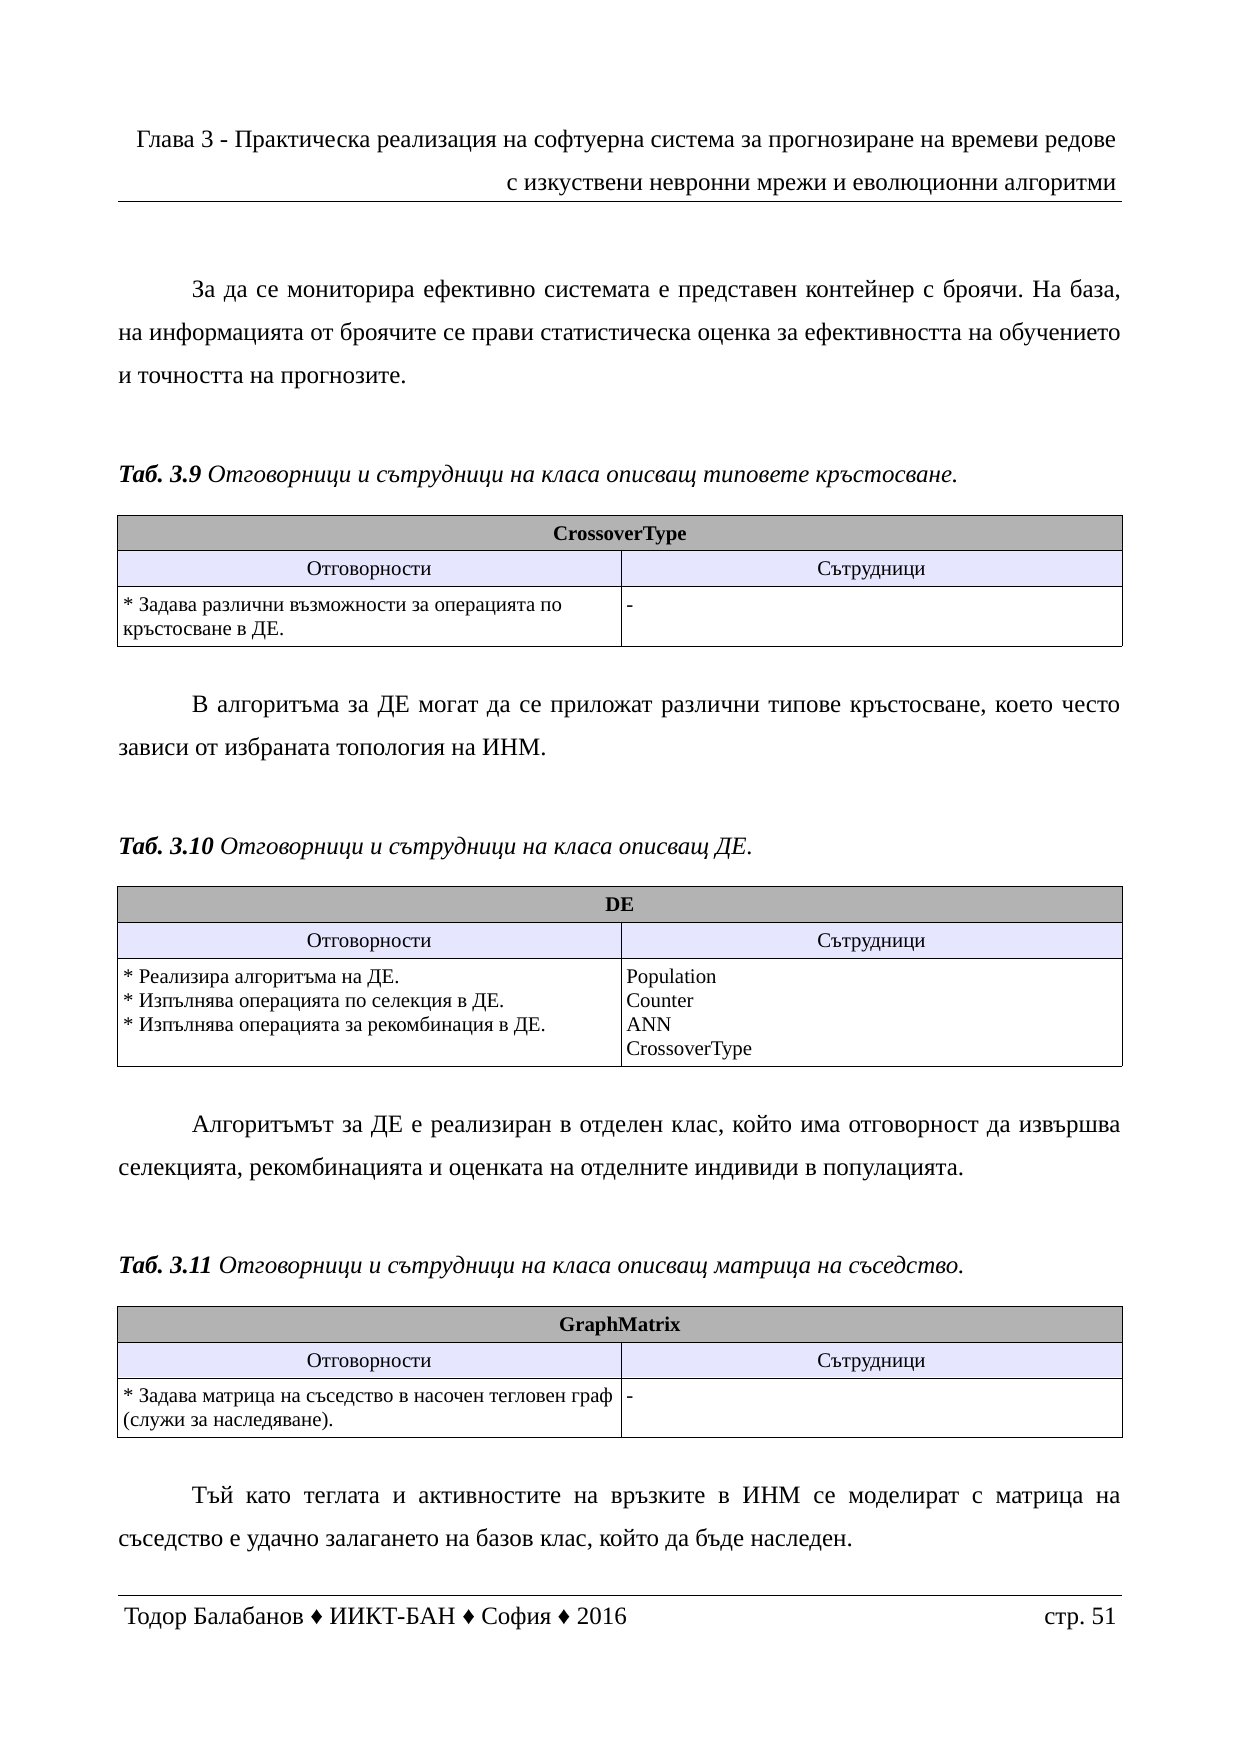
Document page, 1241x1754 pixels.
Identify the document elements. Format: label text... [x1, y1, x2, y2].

table_header CrossoverType [118, 516, 1122, 550]
text В алгоритъма за ДЕ могат да се приложат различни типове кръстосване, което често зависи от избраната топология на ИНМ. [118, 689, 1122, 761]
table_cell Сътрудници [622, 923, 1122, 958]
table_cell - [622, 587, 1122, 646]
table_cell Сътрудници [622, 551, 1122, 586]
table_cell Отговорности [118, 1343, 621, 1377]
table_cell Сътрудници [622, 1343, 1122, 1377]
text Таб. 3.9 Отговорници и сътрудници на класа описващ типовете кръстосване. [118, 459, 1122, 488]
table_cell Population Counter ANN CrossoverType [622, 959, 1122, 1066]
table_cell Отговорности [118, 551, 621, 586]
table_cell * Задава матрица на съседство в насочен тегловен граф (служи за наследяване). [118, 1379, 621, 1437]
table_cell * Реализира алгоритъма на ДЕ. * Изпълнява операцията по селекция в ДЕ. * Изпълнява операцията за рекомбинация в ДЕ. [118, 959, 621, 1066]
table_cell Отговорности [118, 923, 621, 958]
text За да се мониторира ефективно системата е представен контейнер с броячи. На база, на информацията от броячите се прави статистическа оценка за ефективността на обучението и точността на прогнозите. [118, 274, 1122, 389]
table_header DE [118, 887, 1122, 922]
text Алгоритъмът за ДЕ е реализиран в отделен клас, който има отговорност да извършва селекцията, рекомбинацията и оценката на отделните индивиди в популацията. [118, 1109, 1122, 1181]
table_header GraphMatrix [118, 1307, 1122, 1342]
text Тъй като теглата и активностите на връзките в ИНМ се моделират с матрица на съседство е удачно залагането на базов клас, който да бъде наследен. [118, 1480, 1122, 1552]
text Таб. 3.10 Отговорници и сътрудници на класа описващ ДЕ. [118, 831, 1122, 859]
table_cell * Задава различни възможности за операцията по кръстосване в ДЕ. [118, 587, 621, 646]
table_cell - [622, 1379, 1122, 1437]
text Таб. 3.11 Отговорници и сътрудници на класа описващ матрица на съседство. [118, 1251, 1122, 1279]
